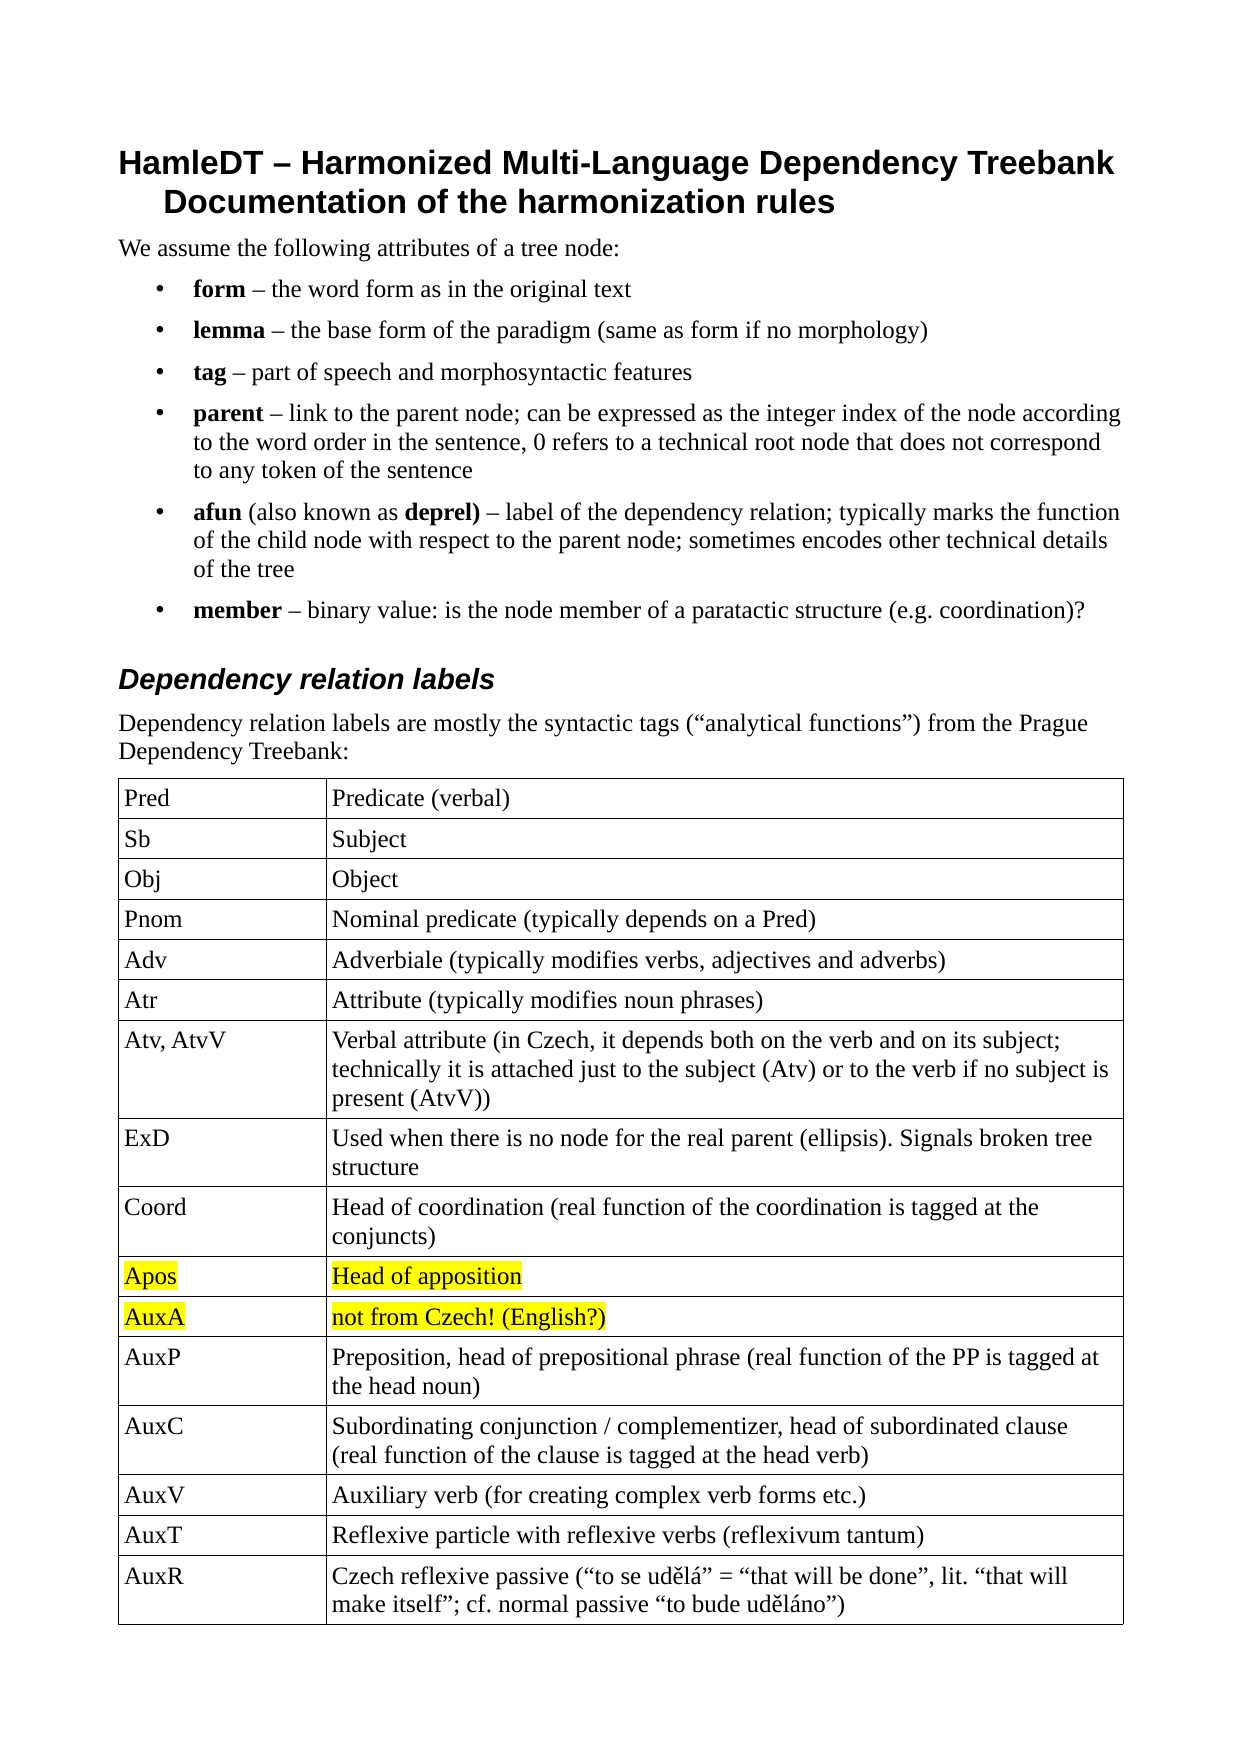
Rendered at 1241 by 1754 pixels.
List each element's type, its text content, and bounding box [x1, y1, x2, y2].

table_cell Verbal attribute (in Czech, it depends both on the verb and on its subject; technically it is attached just to the subject (Atv) or to the verb if no subject is present (AtvV)) [327, 1021, 1123, 1117]
table_header Pred [119, 779, 326, 818]
subtitle Dependency relation labels [118, 662, 1122, 695]
table_cell AuxA [119, 1297, 326, 1336]
table_cell AuxT [119, 1516, 326, 1555]
list lemma – the base form of the paradigm (same as form if no morphology) [156, 315, 1122, 344]
text Dependency relation labels are mostly the syntactic tags (“analytical functions”) from the Prague Dependency Treebank: [118, 708, 1122, 765]
table_cell Adv [119, 940, 326, 979]
subtitle HamleDT – Harmonized Multi-Language Dependency Treebank Documentation of the harmonization rules [118, 143, 1122, 220]
table_cell not from Czech! (English?) [327, 1297, 1123, 1336]
table_cell Attribute (typically modifies noun phrases) [327, 980, 1123, 1019]
table_cell Apos [119, 1257, 326, 1296]
table_cell Atv, AtvV [119, 1021, 326, 1117]
list tag – part of speech and morphosyntactic features [156, 357, 1122, 385]
table_cell Head of coordination (real function of the coordination is tagged at the conjuncts) [327, 1187, 1123, 1256]
table_cell Used when there is no node for the real parent (ellipsis). Signals broken tree structure [327, 1119, 1123, 1186]
table_cell Adverbiale (typically modifies verbs, adjectives and adverbs) [327, 940, 1123, 979]
table_cell Head of apposition [327, 1257, 1123, 1296]
table_cell Reflexive particle with reflexive verbs (reflexivum tantum) [327, 1516, 1123, 1555]
table_cell Nominal predicate (typically depends on a Pred) [327, 900, 1123, 939]
table_cell Atr [119, 980, 326, 1019]
table_cell AuxC [119, 1406, 326, 1474]
list parent – link to the parent node; can be expressed as the integer index of the node according to the word order in the sentence, 0 refers to a technical root node that does not correspond to any token of the sentence [156, 398, 1122, 484]
text We assume the following attributes of a tree node: [118, 233, 1122, 262]
list form – the word form as in the original text [156, 274, 1122, 303]
list member – binary value: is the node member of a paratactic structure (e.g. coordination)? [156, 595, 1122, 624]
table_cell Czech reflexive passive (“to se udělá” = “that will be done”, lit. “that will make itself”; cf. normal passive “to bude uděláno”) [327, 1556, 1123, 1624]
table_cell AuxV [119, 1475, 326, 1514]
table_cell Obj [119, 859, 326, 899]
table_cell Subordinating conjunction / complementizer, head of subordinated clause (real function of the clause is tagged at the head verb) [327, 1406, 1123, 1474]
table_cell AuxR [119, 1556, 326, 1624]
table_cell Coord [119, 1187, 326, 1256]
table_cell Pnom [119, 900, 326, 939]
table_cell ExD [119, 1119, 326, 1186]
list afun (also known as deprel) – label of the dependency relation; typically marks the function of the child node with respect to the parent node; sometimes encodes other technical details of the tree [156, 497, 1122, 583]
table_cell AuxP [119, 1337, 326, 1405]
table_cell Object [327, 859, 1123, 899]
table_cell Sb [119, 819, 326, 858]
table_cell Auxiliary verb (for creating complex verb forms etc.) [327, 1475, 1123, 1514]
table_header Predicate (verbal) [327, 779, 1123, 818]
table_cell Subject [327, 819, 1123, 858]
table_cell Preposition, head of prepositional phrase (real function of the PP is tagged at the head noun) [327, 1337, 1123, 1405]
